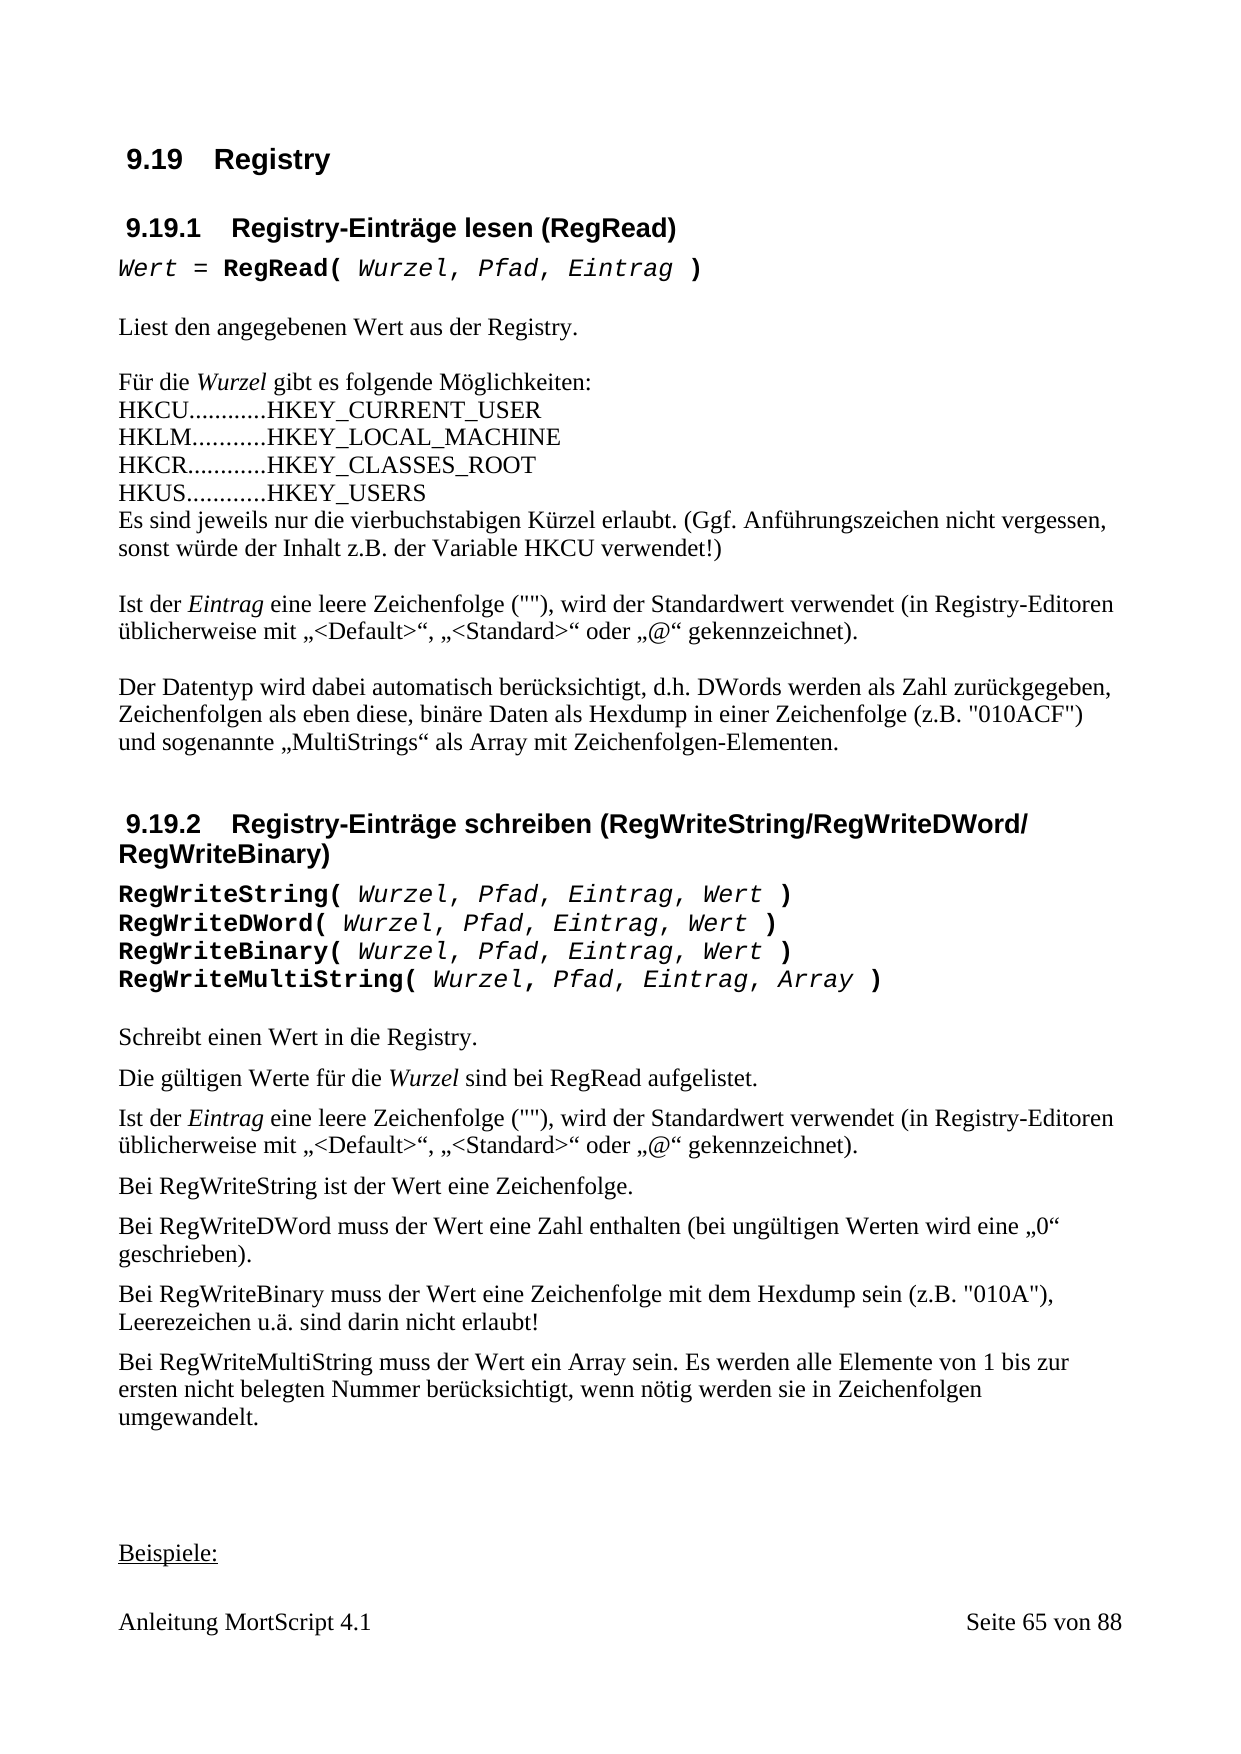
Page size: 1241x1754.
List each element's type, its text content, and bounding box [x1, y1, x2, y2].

subtitle Registry-Einträge lesen (RegRead) [118, 213, 1122, 243]
subtitle Registry-Einträge schreiben (RegWriteString/RegWriteDWord/ RegWriteBinary) [118, 809, 1122, 869]
text Wert = RegRead( Wurzel, Pfad, Eintrag ) [118, 256, 1122, 284]
text RegWriteDWord( Wurzel, Pfad, Eintrag, Wert ) [118, 910, 1122, 938]
text HKCR HKEY_CLASSES_ROOT [118, 451, 1122, 479]
subtitle Registry [118, 143, 1122, 176]
text Die gültigen Werte für die Wurzel sind bei RegRead aufgelistet. [118, 1064, 1122, 1091]
text Bei RegWriteDWord muss der Wert eine Zahl enthalten (bei ungültigen Werten wird eine „0“ geschrieben). [118, 1212, 1122, 1267]
text Der Datentyp wird dabei automatisch berücksichtigt, d.h. DWords werden als Zahl zurückgegeben, Zeichenfolgen als eben diese, binäre Daten als Hexdump in einer Zeichenfolge (z.B. "010ACF") und sogenannte „MultiStrings“ als Array mit Zeichenfolgen-Elementen. [118, 673, 1122, 756]
text Liest den angegebenen Wert aus der Registry. [118, 313, 1122, 340]
text RegWriteBinary( Wurzel, Pfad, Eintrag, Wert ) [118, 938, 1122, 967]
text Bei RegWriteString ist der Wert eine Zeichenfolge. [118, 1172, 1122, 1199]
text HKCU HKEY_CURRENT_USER [118, 396, 1122, 423]
text Es sind jeweils nur die vierbuchstabigen Kürzel erlaubt. (Ggf. Anführungszeichen nicht vergessen, sonst würde der Inhalt z.B. der Variable HKCU verwendet!) [118, 507, 1122, 562]
text Ist der Eintrag eine leere Zeichenfolge (""), wird der Standardwert verwendet (in Registry-Editoren üblicherweise mit „<Default>“, „<Standard>“ oder „@“ gekennzeichnet). [118, 590, 1122, 645]
text Bei RegWriteBinary muss der Wert eine Zeichenfolge mit dem Hexdump sein (z.B. "010A"), Leerezeichen u.ä. sind darin nicht erlaubt! [118, 1280, 1122, 1335]
text Für die Wurzel gibt es folgende Möglichkeiten: [118, 368, 1122, 396]
text Beispiele: [118, 1539, 1122, 1567]
text RegWriteString( Wurzel, Pfad, Eintrag, Wert ) [118, 882, 1122, 910]
text Schreibt einen Wert in die Registry. [118, 1023, 1122, 1051]
text Ist der Eintrag eine leere Zeichenfolge (""), wird der Standardwert verwendet (in Registry-Editoren üblicherweise mit „<Default>“, „<Standard>“ oder „@“ gekennzeichnet). [118, 1104, 1122, 1159]
text HKLM HKEY_LOCAL_MACHINE [118, 423, 1122, 451]
text RegWriteMultiString( Wurzel, Pfad, Eintrag, Array ) [118, 967, 1122, 995]
text Bei RegWriteMultiString muss der Wert ein Array sein. Es werden alle Elemente von 1 bis zur ersten nicht belegten Nummer berücksichtigt, wenn nötig werden sie in Zeichenfolgen umgewandelt. [118, 1348, 1122, 1431]
text HKUS HKEY_USERS [118, 479, 1122, 507]
